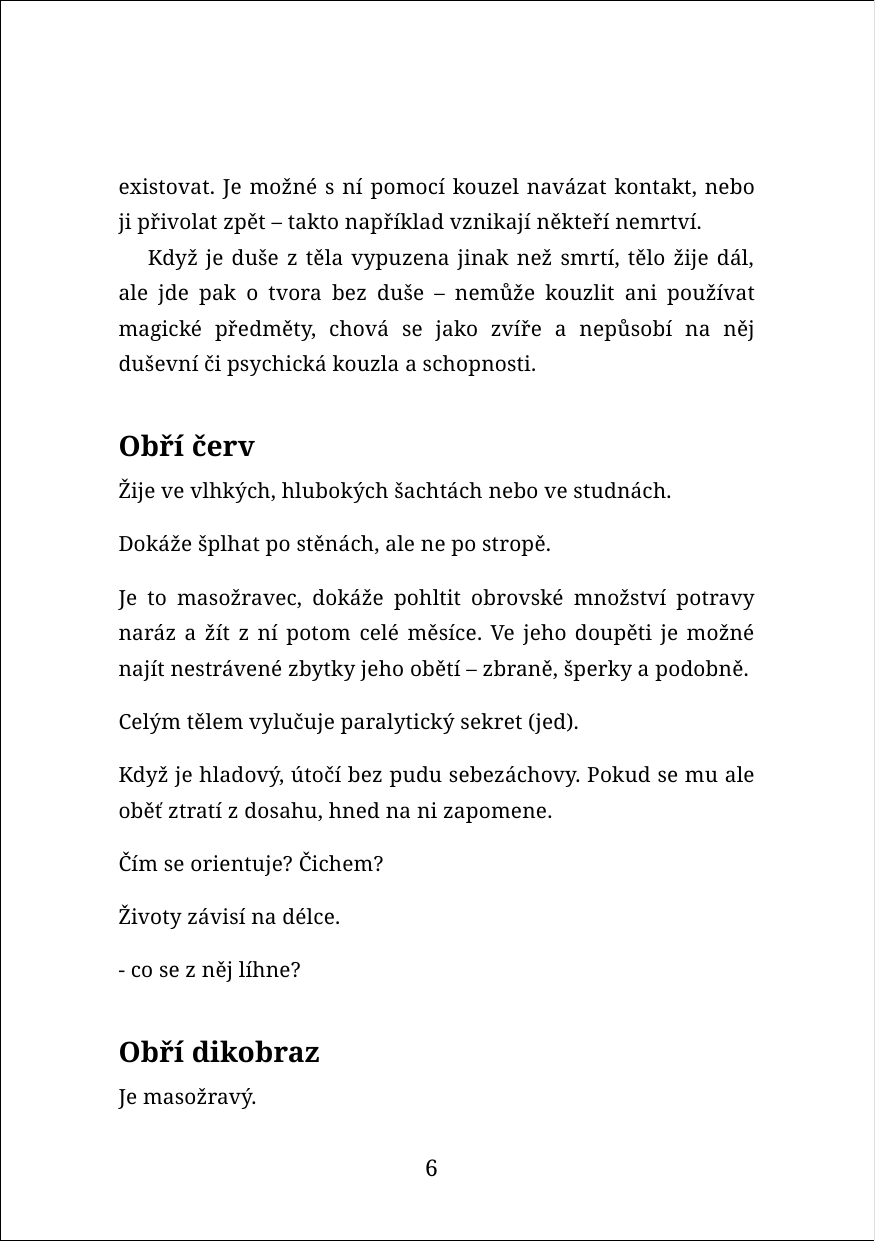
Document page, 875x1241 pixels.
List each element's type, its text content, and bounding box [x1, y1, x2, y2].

text Žije ve vlhkých, hlubokých šachtách nebo ve studnách. [118, 476, 756, 505]
text - co se z něj líhne? [118, 956, 756, 984]
text Je to masožravec, dokáže pohltit obrovské množství potravy naráz a žít z ní potom celé měsíce. Ve jeho doupěti je možné najít nestrávené zbytky jeho obětí – zbraně, šperky a podobně. [118, 583, 756, 682]
text Je masožravý. [118, 1082, 756, 1111]
text Celým tělem vylučuje paralytický sekret (jed). [118, 707, 756, 736]
text Životy závisí na délce. [118, 902, 756, 931]
text existovat. Je možné s ní pomocí kouzel navázat kontakt, nebo ji přivolat zpět – takto například vznikají někteří nemrtví. Když je duše z těla vypuzena jinak než smrtí, tělo žije dál, ale jde pak o tvora bez duše – nemůže kouzlit ani používat magické předměty, chová se jako zvíře a nepůsobí na něj duševní či psychická kouzla a schopnosti. [118, 172, 756, 378]
subtitle Obří dikobraz [118, 1032, 756, 1071]
text Když je hladový, útočí bez pudu sebezáchovy. Pokud se mu ale oběť ztratí z dosahu, hned na ni zapomene. [118, 760, 756, 824]
text Čím se orientuje? Čichem? [118, 849, 756, 877]
subtitle Obří červ [118, 426, 756, 464]
text Dokáže šplhat po stěnách, ale ne po stropě. [118, 529, 756, 558]
